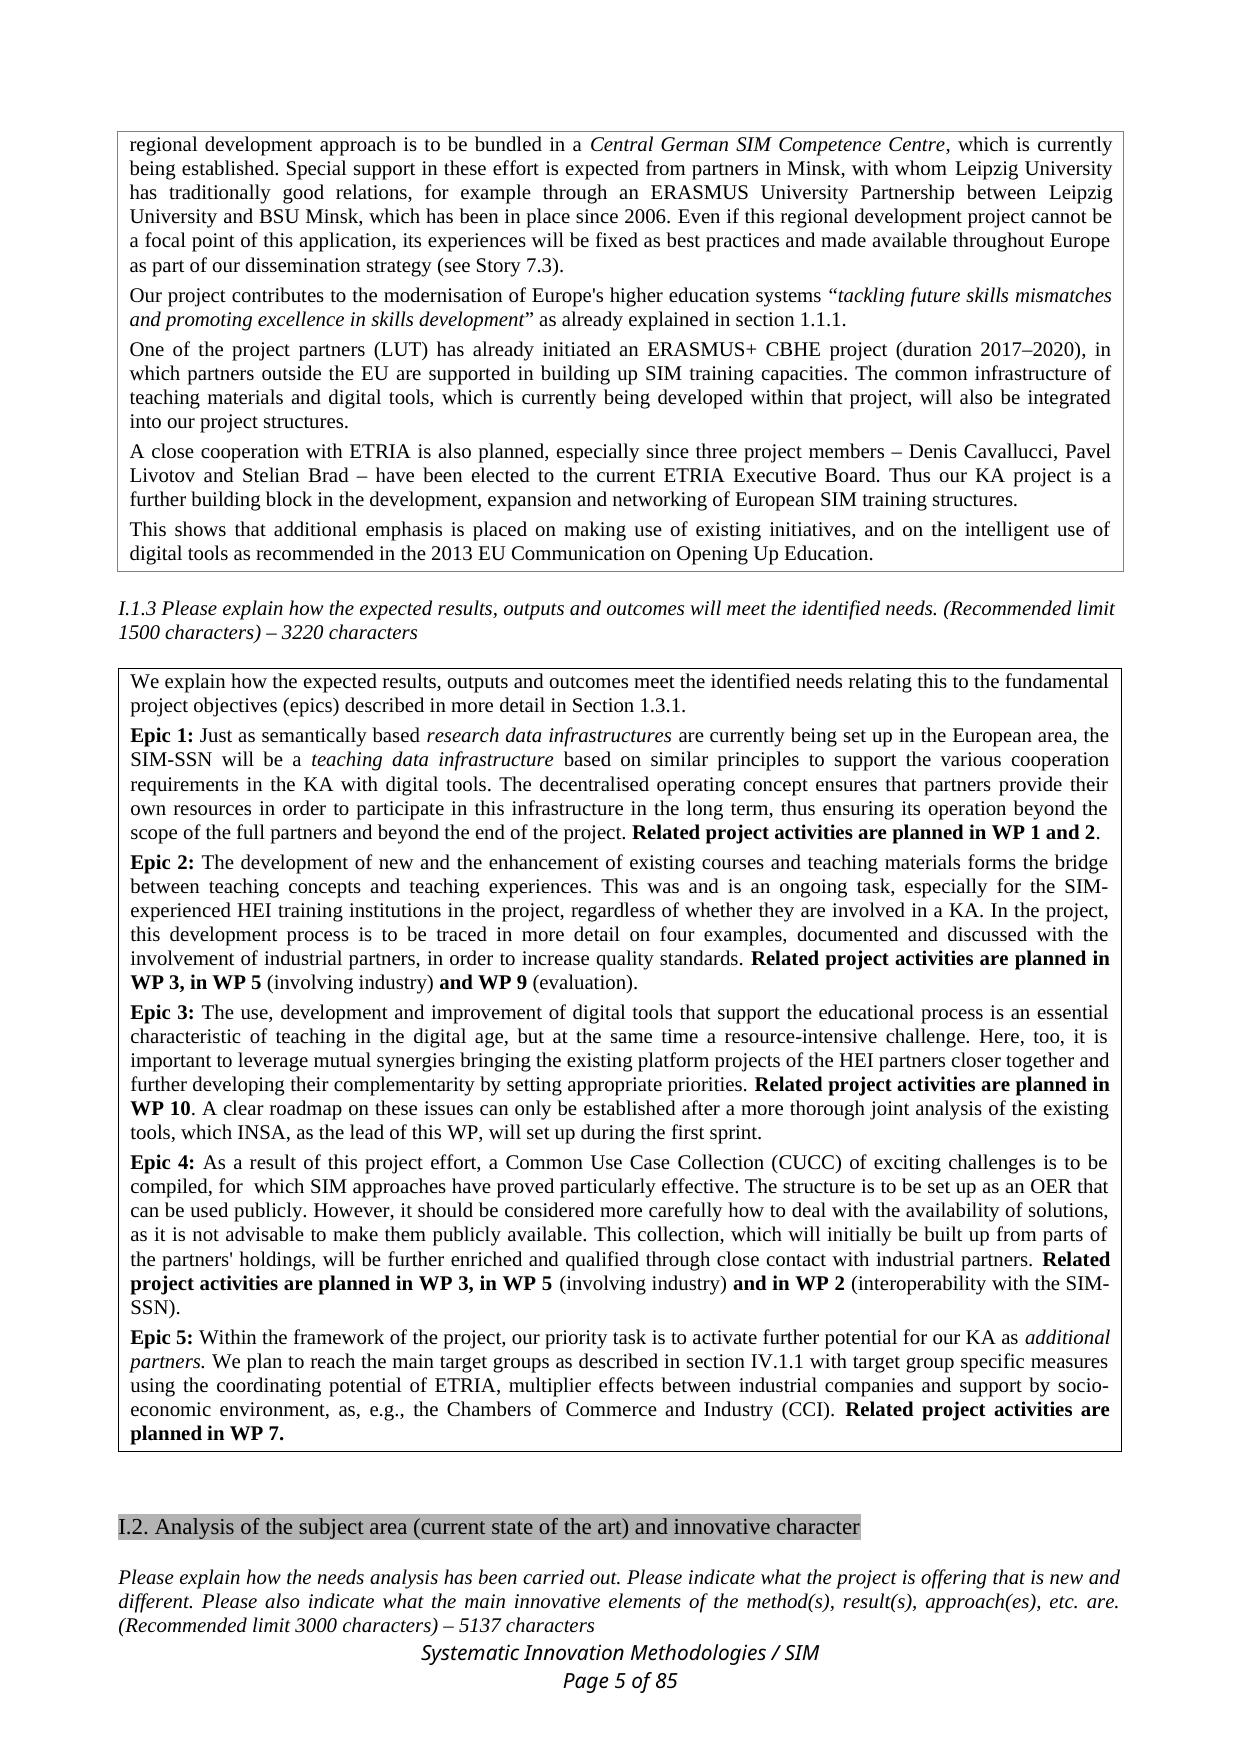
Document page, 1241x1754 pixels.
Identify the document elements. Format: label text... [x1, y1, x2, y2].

table_header We explain how the expected results, outputs and outcomes meet the identified needs relating this to the fundamental project objectives (epics) described in more detail in Section 1.3.1. Epic 1: Just as semantically based research data infrastructures are currently being set up in the European area, the SIM-SSN will be a teaching data infrastructure based on similar principles to support the various cooperation requirements in the KA with digital tools. The decentralised operating concept ensures that partners provide their own resources in order to participate in this infrastructure in the long term, thus ensuring its operation beyond the scope of the full partners and beyond the end of the project. Related project activities are planned in WP 1 and 2. Epic 2: The development of new and the enhancement of existing courses and teaching materials forms the bridge between teaching concepts and teaching experiences. This was and is an ongoing task, especially for the SIM-experienced HEI training institutions in the project, regardless of whether they are involved in a KA. In the project, this development process is to be traced in more detail on four examples, documented and discussed with the involvement of industrial partners, in order to increase quality standards. Related project activities are planned in WP 3, in WP 5 (involving industry) and WP 9 (evaluation). Epic 3: The use, development and improvement of digital tools that support the educational process is an essential characteristic of teaching in the digital age, but at the same time a resource-intensive challenge. Here, too, it is important to leverage mutual synergies bringing the existing platform projects of the HEI partners closer together and further developing their complementarity by setting appropriate priorities. Related project activities are planned in WP 10. A clear roadmap on these issues can only be established after a more thorough joint analysis of the existing tools, which INSA, as the lead of this WP, will set up during the first sprint. Epic 4: As a result of this project effort, a Common Use Case Collection (CUCC) of exciting challenges is to be compiled, for which SIM approaches have proved particularly effective. The structure is to be set up as an OER that can be used publicly. However, it should be considered more carefully how to deal with the availability of solutions, as it is not advisable to make them publicly available. This collection, which will initially be built up from parts of the partners' holdings, will be further enriched and qualified through close contact with industrial partners. Related project activities are planned in WP 3, in WP 5 (involving industry) and in WP 2 (interoperability with the SIM-SSN). Epic 5: Within the framework of the project, our priority task is to activate further potential for our KA as additional partners. We plan to reach the main target groups as described in section IV.1.1 with target group specific measures using the coordinating potential of ETRIA, multiplier effects between industrial companies and support by socio-economic environment, as, e.g., the Chambers of Commerce and Industry (CCI). Related project activities are planned in WP 7. [119, 669, 1121, 1451]
text Please explain how the needs analysis has been carried out. Please indicate what the project is offering that is new and different. Please also indicate what the main innovative elements of the method(s), result(s), approach(es), etc. are. (Recommended limit 3000 characters) – 5137 characters [118, 1565, 1122, 1637]
text I.2. Analysis of the subject area (current state of the art) and innovative character [118, 1513, 1122, 1540]
table_header regional development approach is to be bundled in a Central German SIM Competence Centre, which is currently being established. Special support in these effort is expected from partners in Minsk, with whom Leipzig University has traditionally good relations, for example through an ERASMUS University Partnership between Leipzig University and BSU Minsk, which has been in place since 2006. Even if this regional development project cannot be a focal point of this application, its experiences will be fixed as best practices and made available throughout Europe as part of our dissemination strategy (see Story 7.3). Our project contributes to the modernisation of Europe's higher education systems “tackling future skills mismatches and promoting excellence in skills development” as already explained in section 1.1.1. One of the project partners (LUT) has already initiated an ERASMUS+ CBHE project (duration 2017–2020), in which partners outside the EU are supported in building up SIM training capacities. The common infrastructure of teaching materials and digital tools, which is currently being developed within that project, will also be integrated into our project structures. A close cooperation with ETRIA is also planned, especially since three project members – Denis Cavallucci, Pavel Livotov and Stelian Brad – have been elected to the current ETRIA Executive Board. Thus our KA project is a further building block in the development, expansion and networking of European SIM training structures. This shows that additional emphasis is placed on making use of existing initiatives, and on the intelligent use of digital tools as recommended in the 2013 EU Communication on Opening Up Education. [118, 132, 1123, 571]
text I.1.3 Please explain how the expected results, outputs and outcomes will meet the identified needs. (Recommended limit 1500 characters) – 3220 characters [118, 596, 1122, 644]
